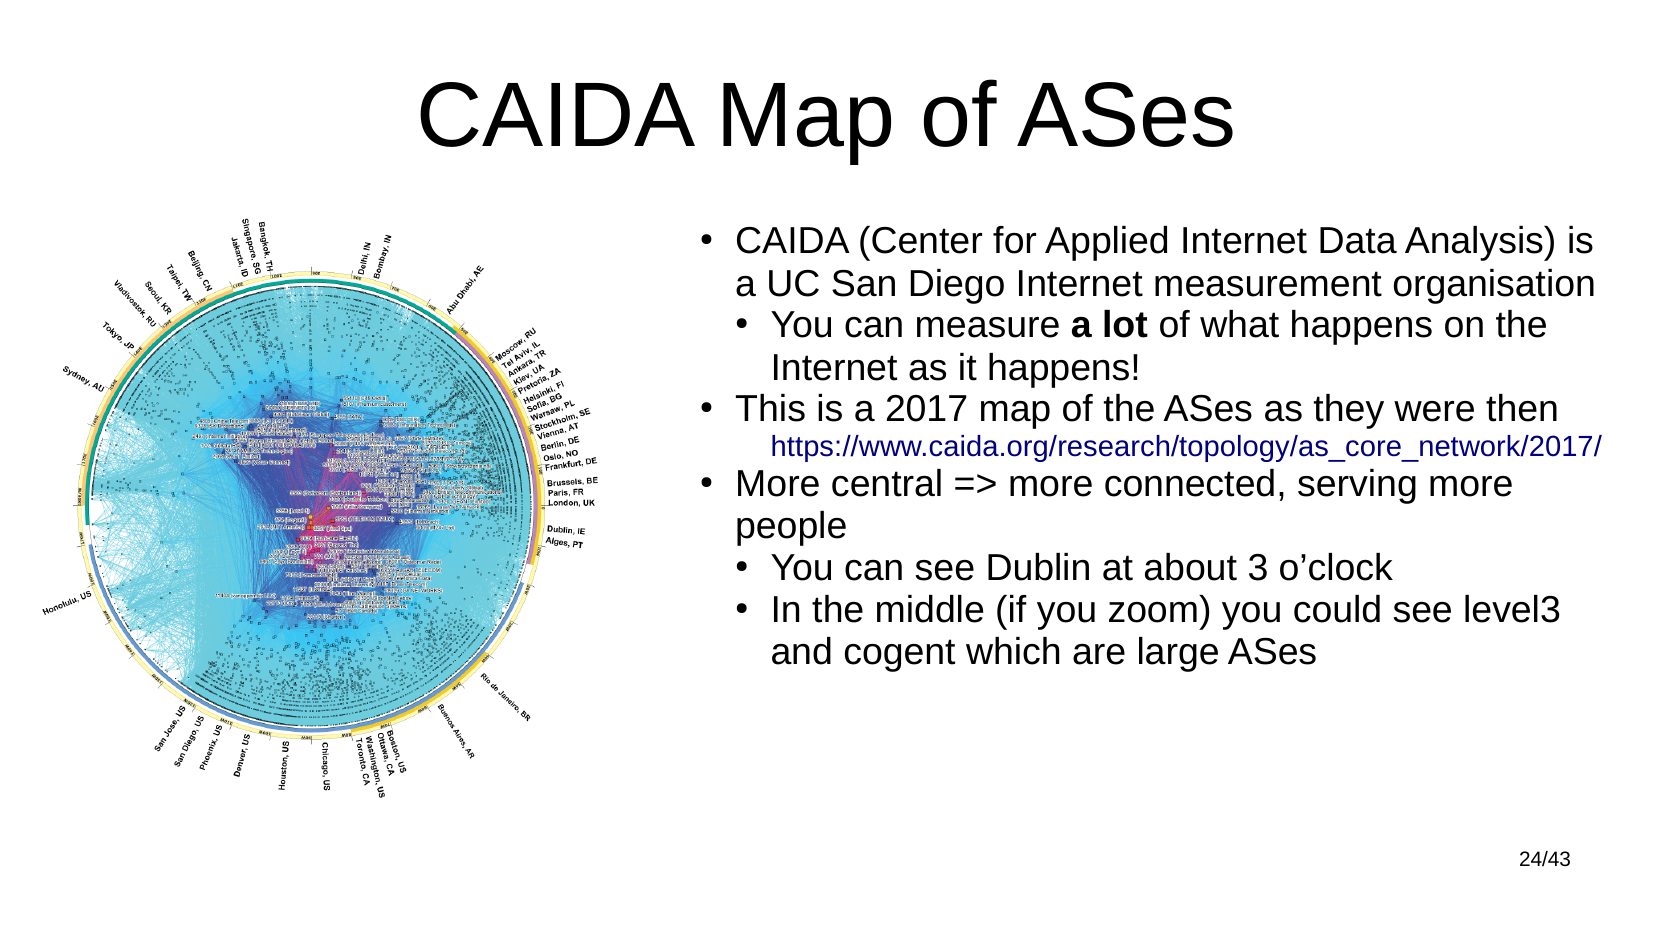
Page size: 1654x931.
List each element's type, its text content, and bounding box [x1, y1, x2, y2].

picture [35, 212, 605, 804]
title CAIDA Map of ASes [82, 37, 1571, 193]
text_box CAIDA (Center for Applied Internet Data Analysis) is a UC San Diego Internet measurement organisation You can measure a lot of what happens on the Internet as it happens! This is a 2017 map of the ASes as they were then https://www.caida.org/research/topology/as_core_network/2017/ More central => more connected, serving more people You can see Dublin at about 3 o’clock In the middle (if you zoom) you could see level3 and cogent which are large ASes [685, 212, 1630, 815]
